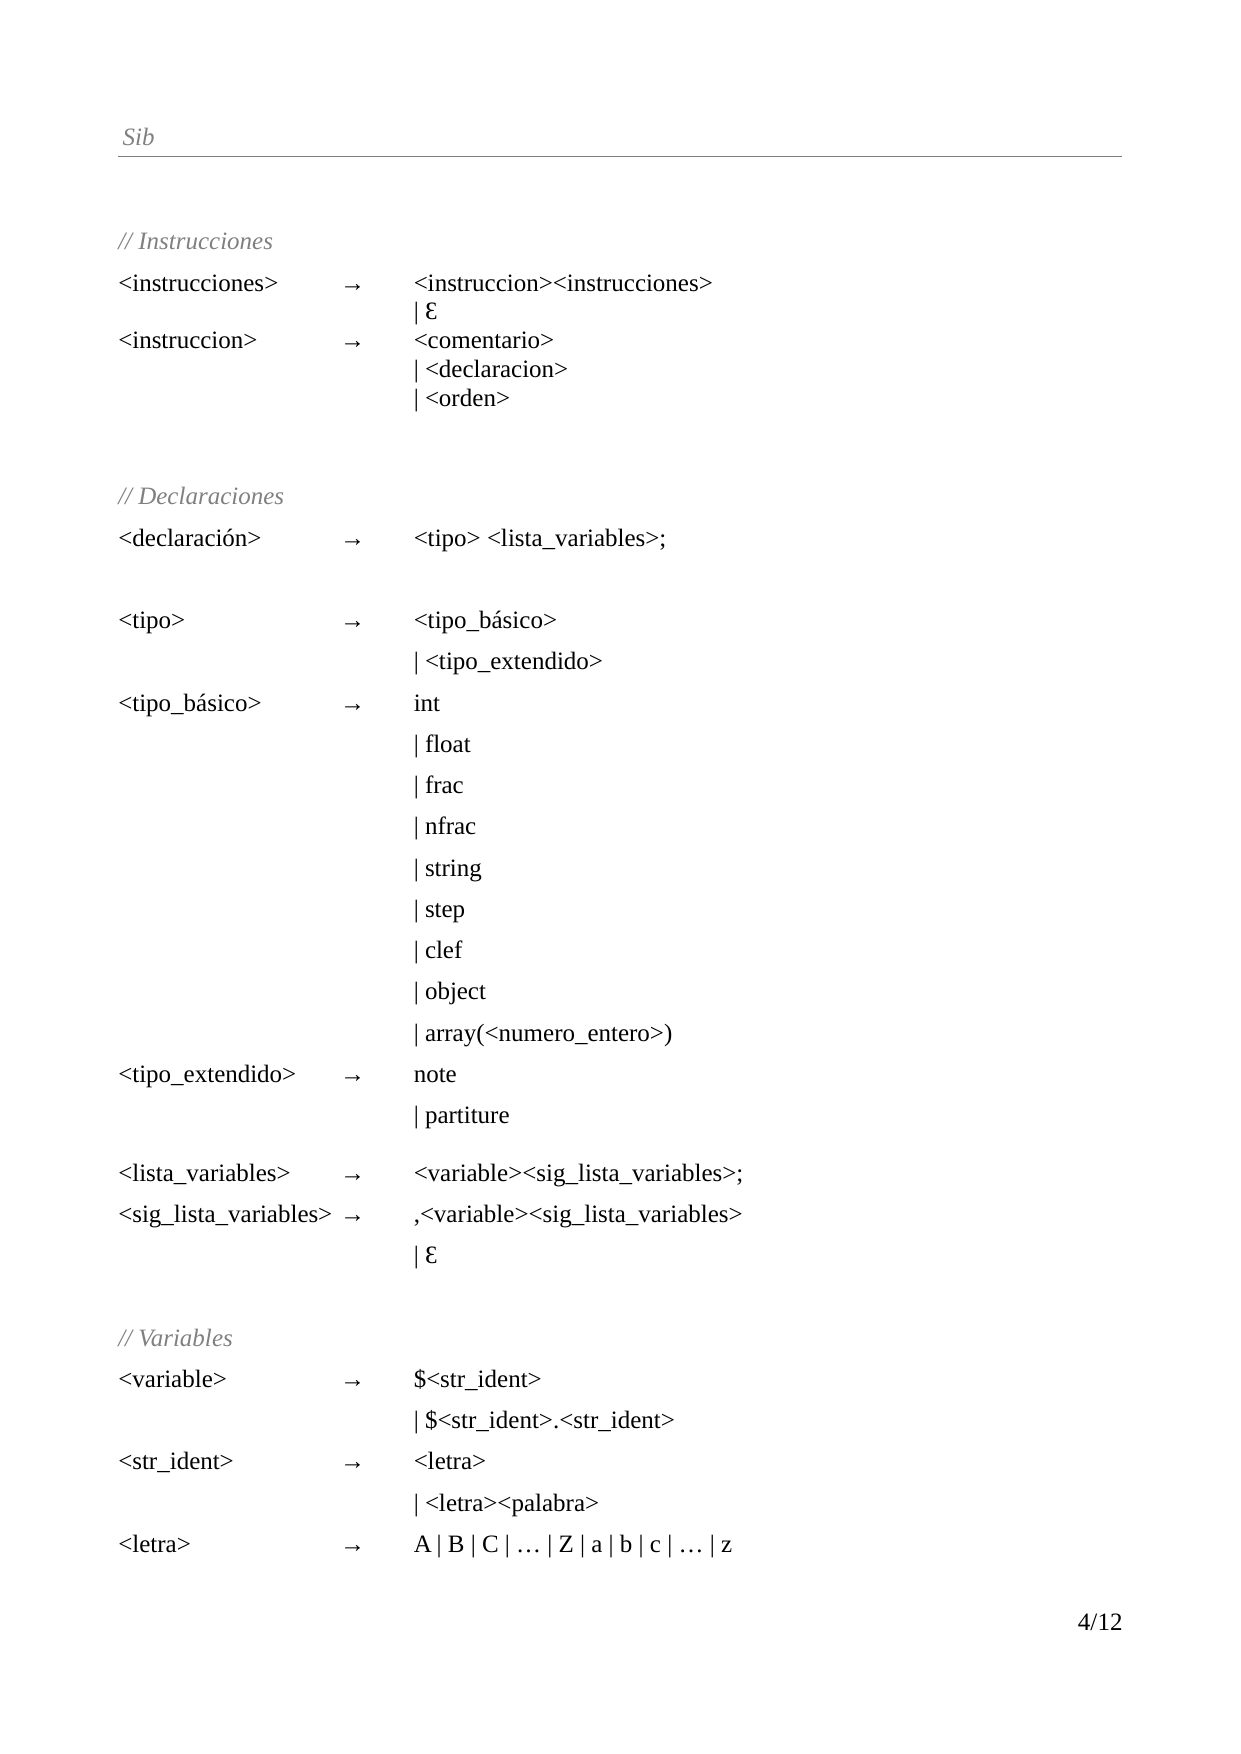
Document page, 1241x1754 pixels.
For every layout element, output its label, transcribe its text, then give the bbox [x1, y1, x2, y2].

text | Ɛ [118, 296, 1122, 325]
text | <letra><palabra> [118, 1488, 1122, 1516]
text <variable> → $<str_ident> [118, 1364, 1122, 1393]
text | clef [118, 935, 1122, 964]
text | object [118, 976, 1122, 1005]
text <letra> → A | B | C | … | Z | a | b | c | … | z [118, 1529, 1122, 1558]
text <declaración> → <tipo> <lista_variables>; [118, 523, 1122, 551]
text | array(<numero_entero>) [118, 1018, 1122, 1046]
text | <declaracion> [118, 354, 1122, 383]
text | Ɛ [118, 1240, 1122, 1269]
text <str_ident> → <letra> [118, 1446, 1122, 1475]
text | float [118, 729, 1122, 758]
text | string [118, 853, 1122, 881]
text // Variables [118, 1323, 1122, 1351]
text <tipo> → <tipo_básico> [118, 605, 1122, 634]
text <tipo_extendido> → note [118, 1059, 1122, 1088]
text <sig_lista_variables> → ,<variable><sig_lista_variables> [118, 1199, 1122, 1228]
text <lista_variables> → <variable><sig_lista_variables>; [118, 1158, 1122, 1186]
text | <orden> [118, 383, 1122, 411]
text | $<str_ident>.<str_ident> [118, 1405, 1122, 1434]
text // Instrucciones [118, 226, 1122, 255]
text | <tipo_extendido> [118, 646, 1122, 675]
text <instrucciones> → <instruccion><instrucciones> [118, 268, 1122, 296]
text | step [118, 894, 1122, 923]
text | frac [118, 770, 1122, 799]
text <tipo_básico> → int [118, 688, 1122, 716]
text | nfrac [118, 811, 1122, 840]
text // Declaraciones [118, 481, 1122, 510]
text <instruccion> → <comentario> [118, 325, 1122, 354]
text | partiture [118, 1100, 1122, 1129]
